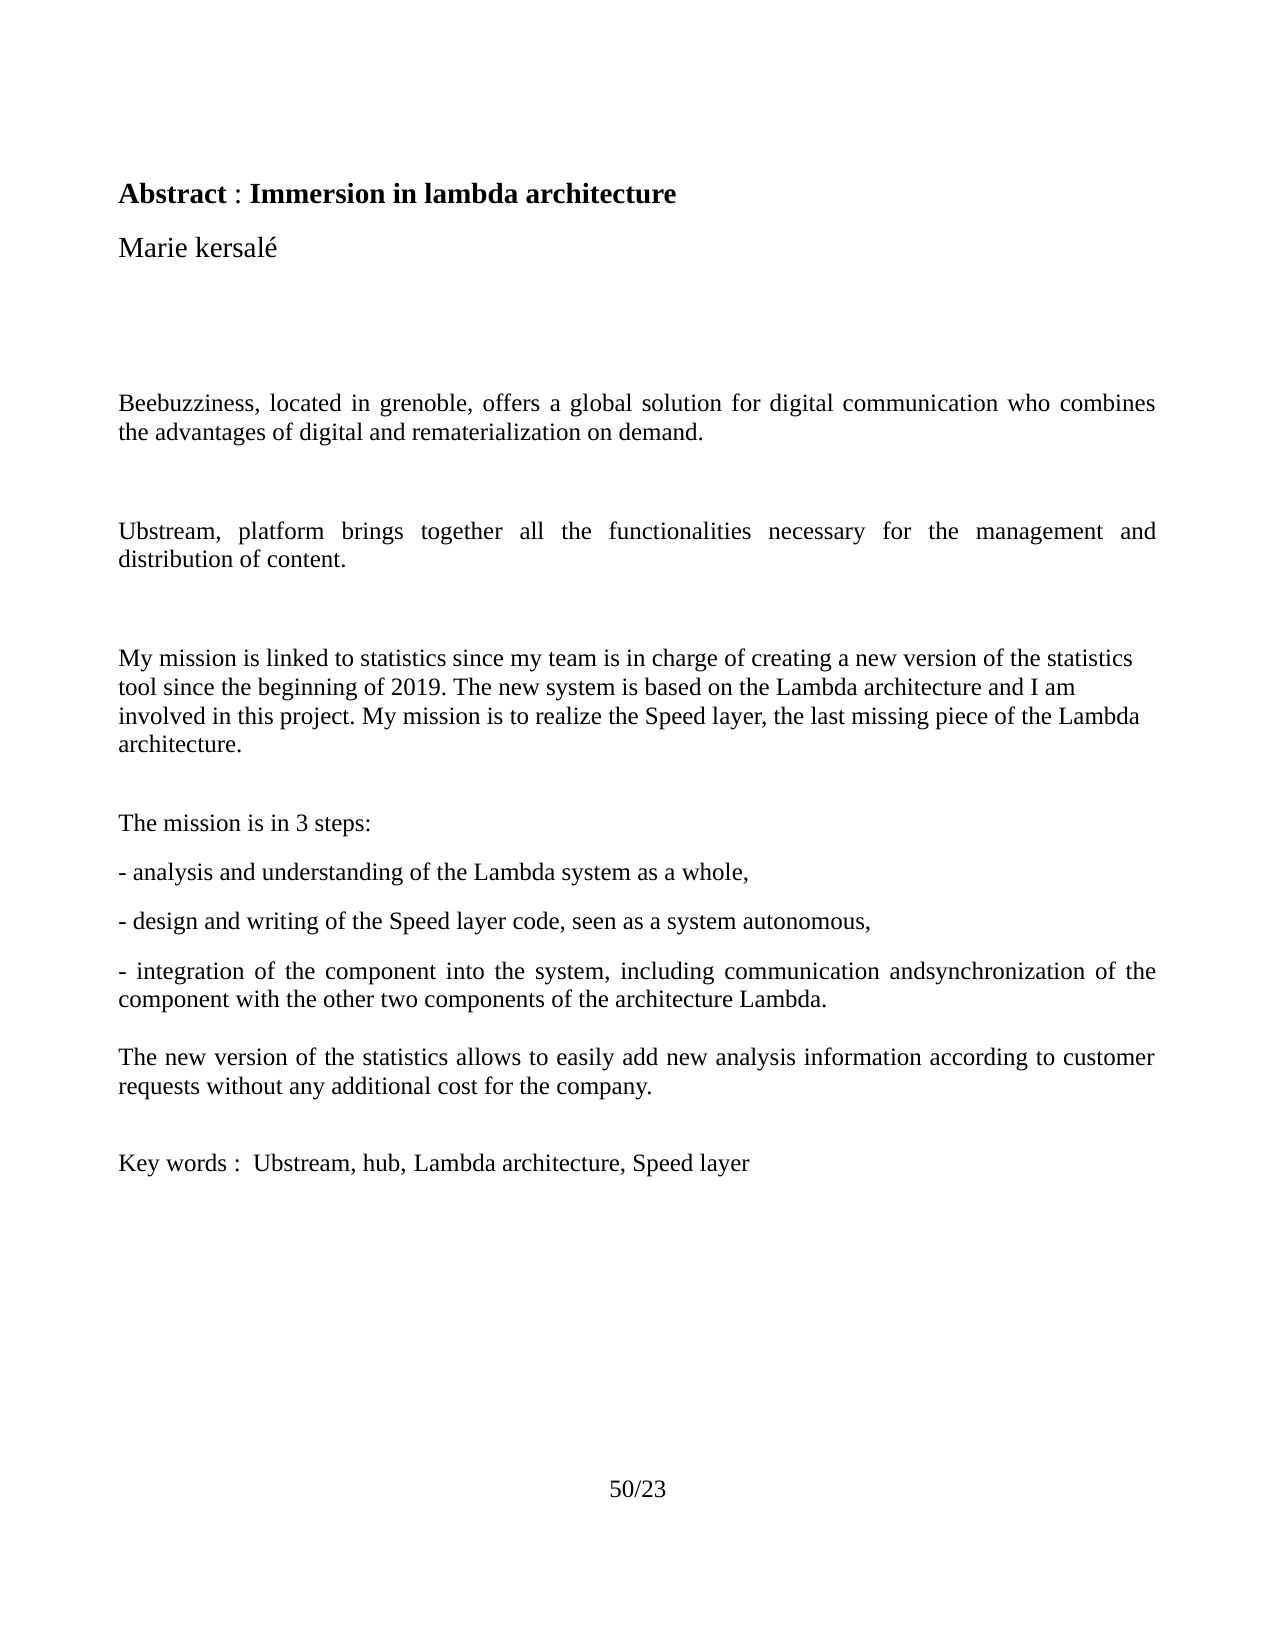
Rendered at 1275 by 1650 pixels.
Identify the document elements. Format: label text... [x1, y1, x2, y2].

text - analysis and understanding of the Lambda system as a whole, [118, 857, 1157, 886]
text My mission is linked to statistics since my team is in charge of creating a new version of the statistics tool since the beginning of 2019. The new system is based on the Lambda architecture and I am involved in this project. My mission is to realize the Speed layer, the last missing piece of the Lambda architecture. [118, 643, 1157, 758]
text Key words : Ubstream, hub, Lambda architecture, Speed layer [118, 1144, 1157, 1178]
text The mission is in 3 steps: [118, 808, 1157, 836]
text - design and writing of the Speed layer code, seen as a system autonomous, [118, 906, 1157, 935]
text Ubstream, platform brings together all the functionalities necessary for the management and distribution of content. [118, 516, 1157, 573]
text Marie kersalé [118, 231, 1157, 264]
text - integration of the component into the system, including communication andsynchronization of the component with the other two components of the architecture Lambda. [118, 956, 1157, 1013]
text The new version of the statistics allows to easily add new analysis information according to customer requests without any additional cost for the company. [118, 1042, 1157, 1099]
text Abstract : Immersion in lambda architecture [118, 176, 1157, 210]
text Beebuzziness, located in grenoble, offers a global solution for digital communication who combines the advantages of digital and rematerialization on demand. [118, 388, 1157, 446]
